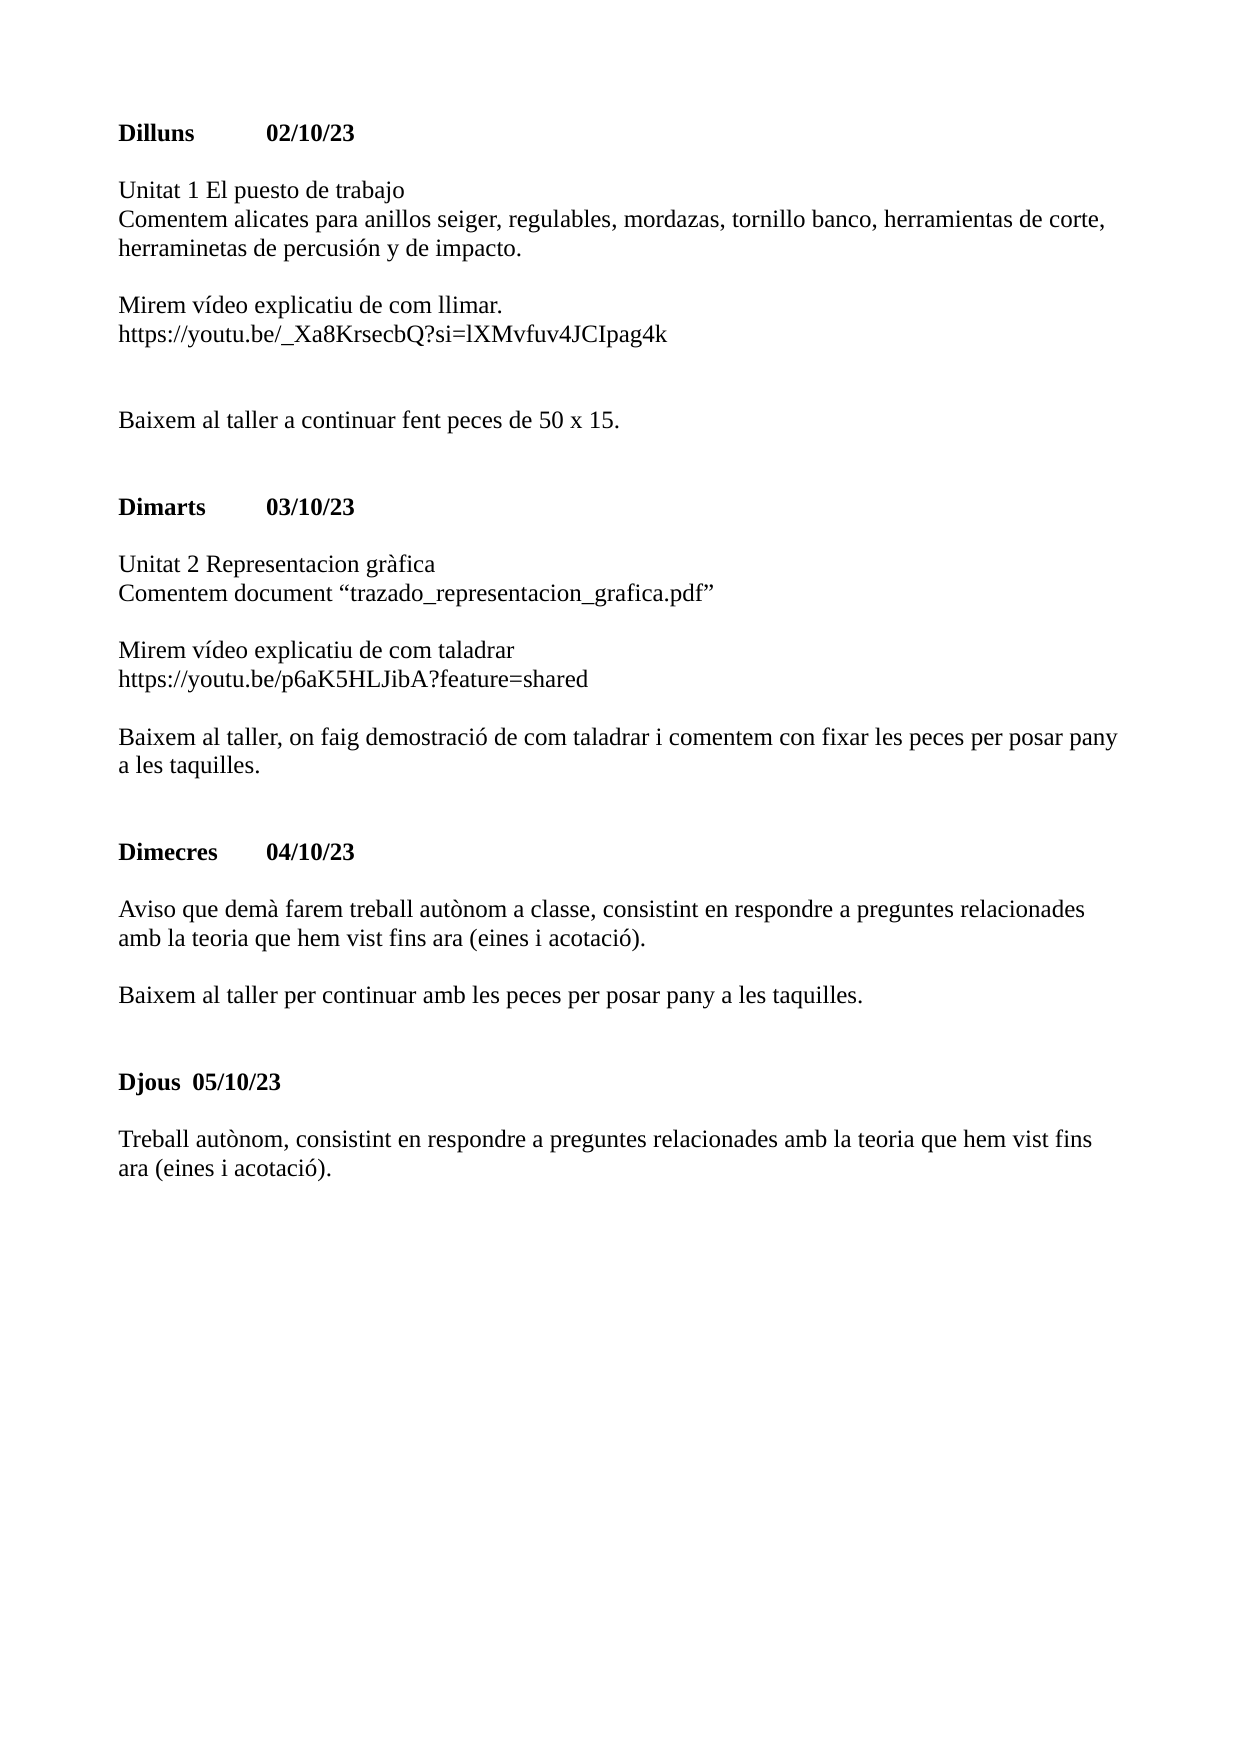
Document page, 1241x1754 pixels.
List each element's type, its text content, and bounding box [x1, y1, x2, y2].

text Treball autònom, consistint en respondre a preguntes relacionades amb la teoria que hem vist fins ara (eines i acotació). [118, 1124, 1122, 1182]
text https://youtu.be/p6aK5HLJibA?feature=shared [118, 664, 1122, 693]
text Baixem al taller per continuar amb les peces per posar pany a les taquilles. [118, 981, 1122, 1009]
text Comentem document “trazado_representacion_grafica.pdf” [118, 578, 1122, 607]
text Baixem al taller, on faig demostració de com taladrar i comentem con fixar les peces per posar pany a les taquilles. [118, 722, 1122, 779]
text Mirem vídeo explicatiu de com taladrar [118, 636, 1122, 664]
text Comentem alicates para anillos seiger, regulables, mordazas, tornillo banco, herramientas de corte, herraminetas de percusión y de impacto. [118, 204, 1122, 262]
text Unitat 2 Representacion gràfica [118, 549, 1122, 578]
text Dimarts 03/10/23 [118, 492, 1122, 521]
text Djous 05/10/23 [118, 1067, 1122, 1096]
text https://youtu.be/_Xa8KrsecbQ?si=lXMvfuv4JCIpag4k [118, 319, 1122, 348]
text Unitat 1 El puesto de trabajo [118, 176, 1122, 204]
text Aviso que demà farem treball autònom a classe, consistint en respondre a preguntes relacionades amb la teoria que hem vist fins ara (eines i acotació). [118, 894, 1122, 952]
text Dimecres 04/10/23 [118, 837, 1122, 866]
text Baixem al taller a continuar fent peces de 50 x 15. [118, 406, 1122, 434]
text Dilluns 02/10/23 [118, 118, 1122, 147]
text Mirem vídeo explicatiu de com llimar. [118, 291, 1122, 319]
